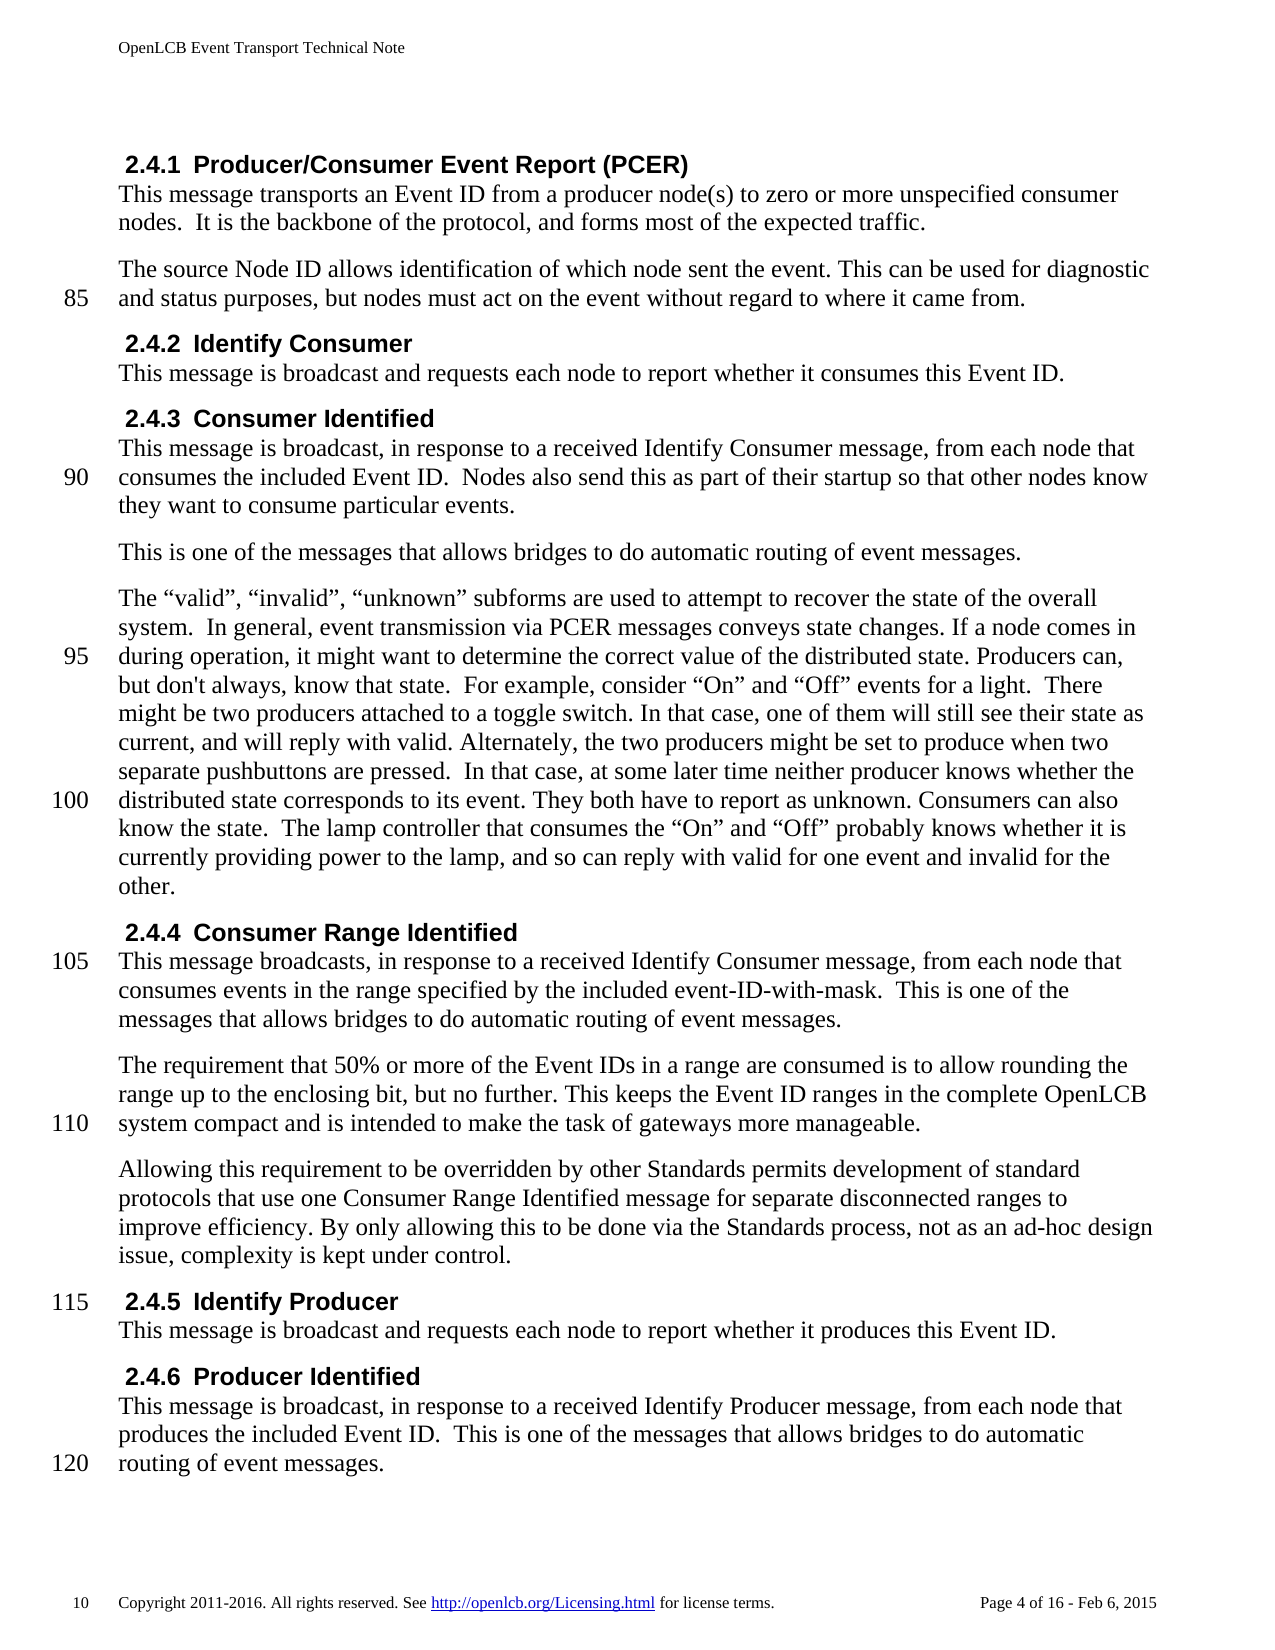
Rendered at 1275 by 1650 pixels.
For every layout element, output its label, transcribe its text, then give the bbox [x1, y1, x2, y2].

text The requirement that 50% or more of the Event IDs in a range are consumed is to allow rounding the range up to the enclosing bit, but no further. This keeps the Event ID ranges in the complete OpenLCB system compact and is intended to make the task of gateways more manageable. [118, 1050, 1157, 1136]
text Allowing this requirement to be overridden by other Standards permits development of standard protocols that use one Consumer Range Identified message for separate disconnected ranges to improve efficiency. By only allowing this to be done via the Standards process, not as an ad-hoc design issue, complexity is kept under control. [118, 1154, 1157, 1269]
subtitle Producer/Consumer Event Report (PCER) [118, 150, 1157, 179]
text This is one of the messages that allows bridges to do automatic routing of event messages. [118, 537, 1157, 566]
text The source Node ID allows identification of which node sent the event. This can be used for diagnostic and status purposes, but nodes must act on the event without regard to where it came from. [118, 254, 1157, 311]
text This message is broadcast and requests each node to report whether it consumes this Event ID. [118, 358, 1157, 387]
subtitle Consumer Identified [118, 404, 1157, 433]
text This message is broadcast, in response to a received Identify Producer message, from each node that produces the included Event ID. This is one of the messages that allows bridges to do automatic routing of event messages. [118, 1391, 1157, 1477]
subtitle Producer Identified [118, 1362, 1157, 1391]
text This message is broadcast, in response to a received Identify Consumer message, from each node that consumes the included Event ID. Nodes also send this as part of their startup so that other nodes know they want to consume particular events. [118, 433, 1157, 519]
subtitle Consumer Range Identified [118, 917, 1157, 946]
text This message broadcasts, in response to a received Identify Consumer message, from each node that consumes events in the range specified by the included event-ID-with-mask. This is one of the messages that allows bridges to do automatic routing of event messages. [118, 946, 1157, 1032]
subtitle Identify Producer [118, 1287, 1157, 1316]
subtitle Identify Consumer [118, 329, 1157, 358]
text This message transports an Event ID from a producer node(s) to zero or more unspecified consumer nodes. It is the backbone of the protocol, and forms most of the expected traffic. [118, 179, 1157, 236]
text The “valid”, “invalid”, “unknown” subforms are used to attempt to recover the state of the overall system. In general, event transmission via PCER messages conveys state changes. If a node comes in during operation, it might want to determine the correct value of the distributed state. Producers can, but don't always, know that state. For example, consider “On” and “Off” events for a light. There might be two producers attached to a toggle switch. In that case, one of them will still see their state as current, and will reply with valid. Alternately, the two producers might be set to produce when two separate pushbuttons are pressed. In that case, at some later time neither producer knows whether the distributed state corresponds to its event. They both have to report as unknown. Consumers can also know the state. The lamp controller that consumes the “On” and “Off” probably knows whether it is currently providing power to the lamp, and so can reply with valid for one event and invalid for the other. [118, 583, 1157, 900]
text This message is broadcast and requests each node to report whether it produces this Event ID. [118, 1316, 1157, 1344]
